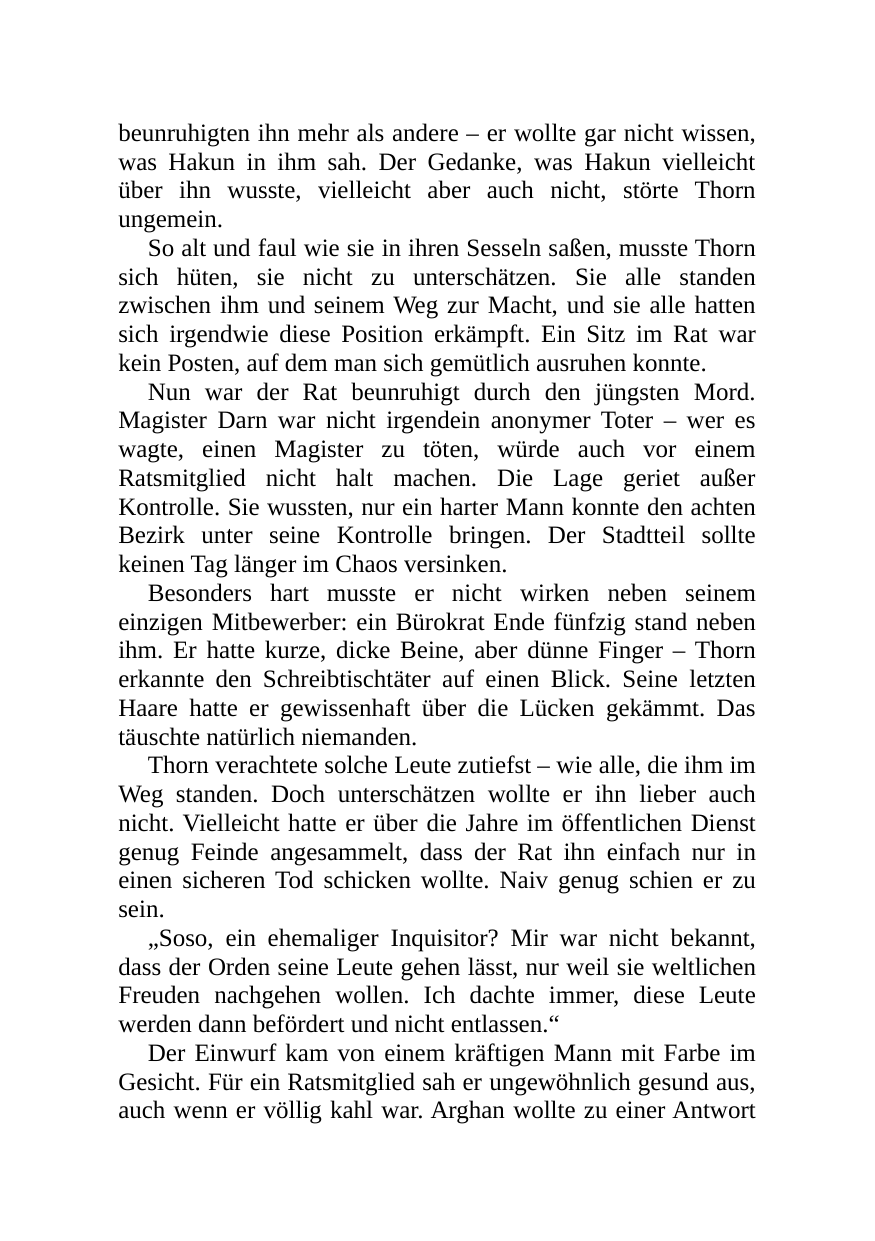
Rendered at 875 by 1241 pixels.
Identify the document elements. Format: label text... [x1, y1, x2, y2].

text Thorn verachtete solche Leute zutiefst – wie alle, die ihm im Weg standen. Doch unterschätzen wollte er ihn lieber auch nicht. Vielleicht hatte er über die Jahre im öffentlichen Dienst genug Feinde angesammelt, dass der Rat ihn einfach nur in einen sicheren Tod schicken wollte. Naiv genug schien er zu sein. [118, 751, 756, 923]
text Nun war der Rat beunruhigt durch den jüngsten Mord. Magister Darn war nicht irgendein anonymer Toter – wer es wagte, einen Magister zu töten, würde auch vor einem Ratsmitglied nicht halt machen. Die Lage geriet außer Kontrolle. Sie wussten, nur ein harter Mann konnte den achten Bezirk unter seine Kontrolle bringen. Der Stadtteil sollte keinen Tag länger im Chaos versinken. [118, 377, 756, 578]
text beunruhigten ihn mehr als andere – er wollte gar nicht wissen, was Hakun in ihm sah. Der Gedanke, was Hakun vielleicht über ihn wusste, vielleicht aber auch nicht, störte Thorn ungemein. [118, 118, 756, 233]
text „Soso, ein ehemaliger Inquisitor? Mir war nicht bekannt, dass der Orden seine Leute gehen lässt, nur weil sie weltlichen Freuden nachgehen wollen. Ich dachte immer, diese Leute werden dann befördert und nicht entlassen.“ [118, 923, 756, 1038]
text Der Einwurf kam von einem kräftigen Mann mit Farbe im Gesicht. Für ein Ratsmitglied sah er ungewöhnlich gesund aus, auch wenn er völlig kahl war. Arghan wollte zu einer Antwort [118, 1038, 756, 1124]
text So alt und faul wie sie in ihren Sesseln saßen, musste Thorn sich hüten, sie nicht zu unterschätzen. Sie alle standen zwischen ihm und seinem Weg zur Macht, und sie alle hatten sich irgendwie diese Position erkämpft. Ein Sitz im Rat war kein Posten, auf dem man sich gemütlich ausruhen konnte. [118, 233, 756, 377]
text Besonders hart musste er nicht wirken neben seinem einzigen Mitbewerber: ein Bürokrat Ende fünfzig stand neben ihm. Er hatte kurze, dicke Beine, aber dünne Finger – Thorn erkannte den Schreibtischtäter auf einen Blick. Seine letzten Haare hatte er gewissenhaft über die Lücken gekämmt. Das täuschte natürlich niemanden. [118, 578, 756, 751]
